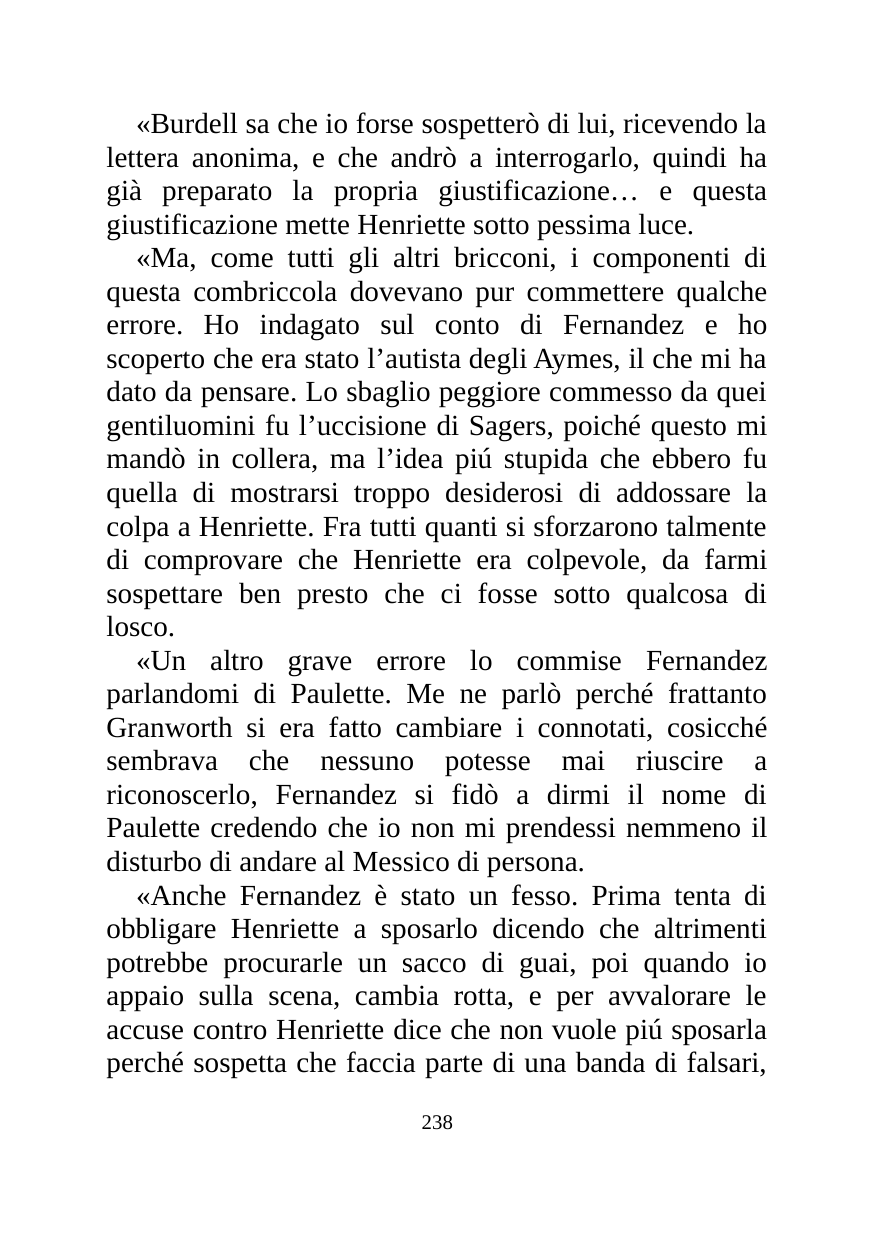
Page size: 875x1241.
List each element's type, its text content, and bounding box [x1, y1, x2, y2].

text «Ma, come tutti gli altri bricconi, i componenti di questa combriccola dovevano pur commettere qualche errore. Ho indagato sul conto di Fernandez e ho scoperto che era stato l’autista degli Aymes, il che mi ha dato da pensare. Lo sbaglio peggiore commesso da quei gentiluomini fu l’uccisione di Sagers, poiché questo mi mandò in collera, ma l’idea piú stupida che ebbero fu quella di mostrarsi troppo desiderosi di addossare la colpa a Henriette. Fra tutti quanti si sforzarono talmente di comprovare che Henriette era colpevole, da farmi sospettare ben presto che ci fosse sotto qualcosa di losco. [106, 240, 768, 643]
text «Burdell sa che io forse sospetterò di lui, ricevendo la lettera anonima, e che andrò a interrogarlo, quindi ha già preparato la propria giustificazione… e questa giustificazione mette Henriette sotto pessima luce. [106, 106, 768, 240]
text «Un altro grave errore lo commise Fernandez parlandomi di Paulette. Me ne parlò perché frattanto Granworth si era fatto cambiare i connotati, cosicché sembrava che nessuno potesse mai riuscire a riconoscerlo, Fernandez si fidò a dirmi il nome di Paulette credendo che io non mi prendessi nemmeno il disturbo di andare al Messico di persona. [106, 643, 768, 878]
text «Anche Fernandez è stato un fesso. Prima tenta di obbligare Henriette a sposarlo dicendo che altrimenti potrebbe procurarle un sacco di guai, poi quando io appaio sulla scena, cambia rotta, e per avvalorare le accuse contro Henriette dice che non vuole piú sposarla perché sospetta che faccia parte di una banda di falsari, [106, 878, 768, 1079]
